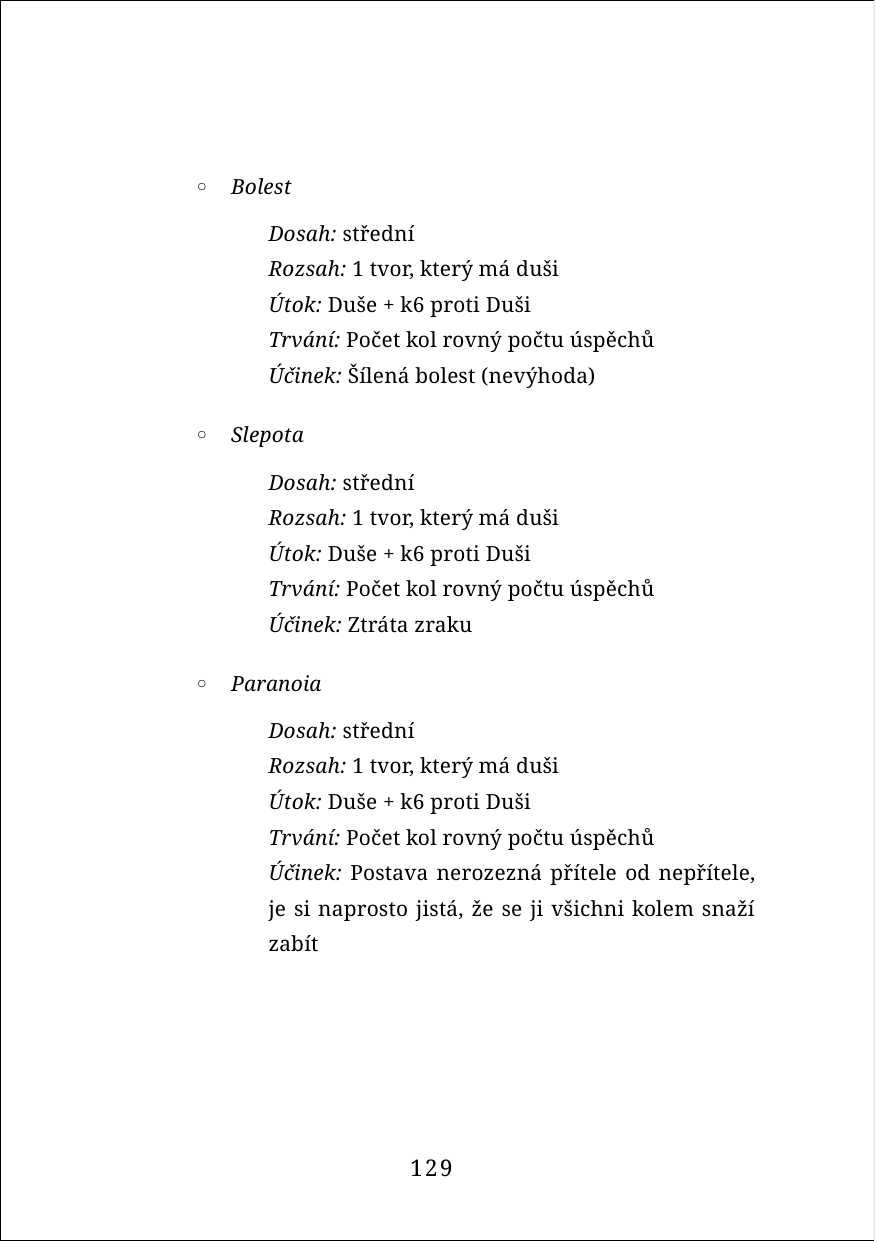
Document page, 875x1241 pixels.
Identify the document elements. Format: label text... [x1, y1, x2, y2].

list Slepota [193, 420, 756, 449]
list Dosah: střední Rozsah: 1 tvor, který má duši Útok: Duše + k6 proti Duši Trvání: Počet kol rovný počtu úspěchů Účinek: Šílená bolest (nevýhoda) [231, 219, 756, 389]
list Dosah: střední Rozsah: 1 tvor, který má duši Útok: Duše + k6 proti Duši Trvání: Počet kol rovný počtu úspěchů Účinek: Ztráta zraku [231, 468, 756, 638]
list Dosah: střední Rozsah: 1 tvor, který má duši Útok: Duše + k6 proti Duši Trvání: Počet kol rovný počtu úspěchů Účinek: Postava nerozezná přítele od nepřítele, je si naprosto jistá, že se ji všichni kolem snaží zabít [231, 716, 756, 958]
list Bolest [193, 172, 756, 200]
list Paranoia [193, 669, 756, 697]
